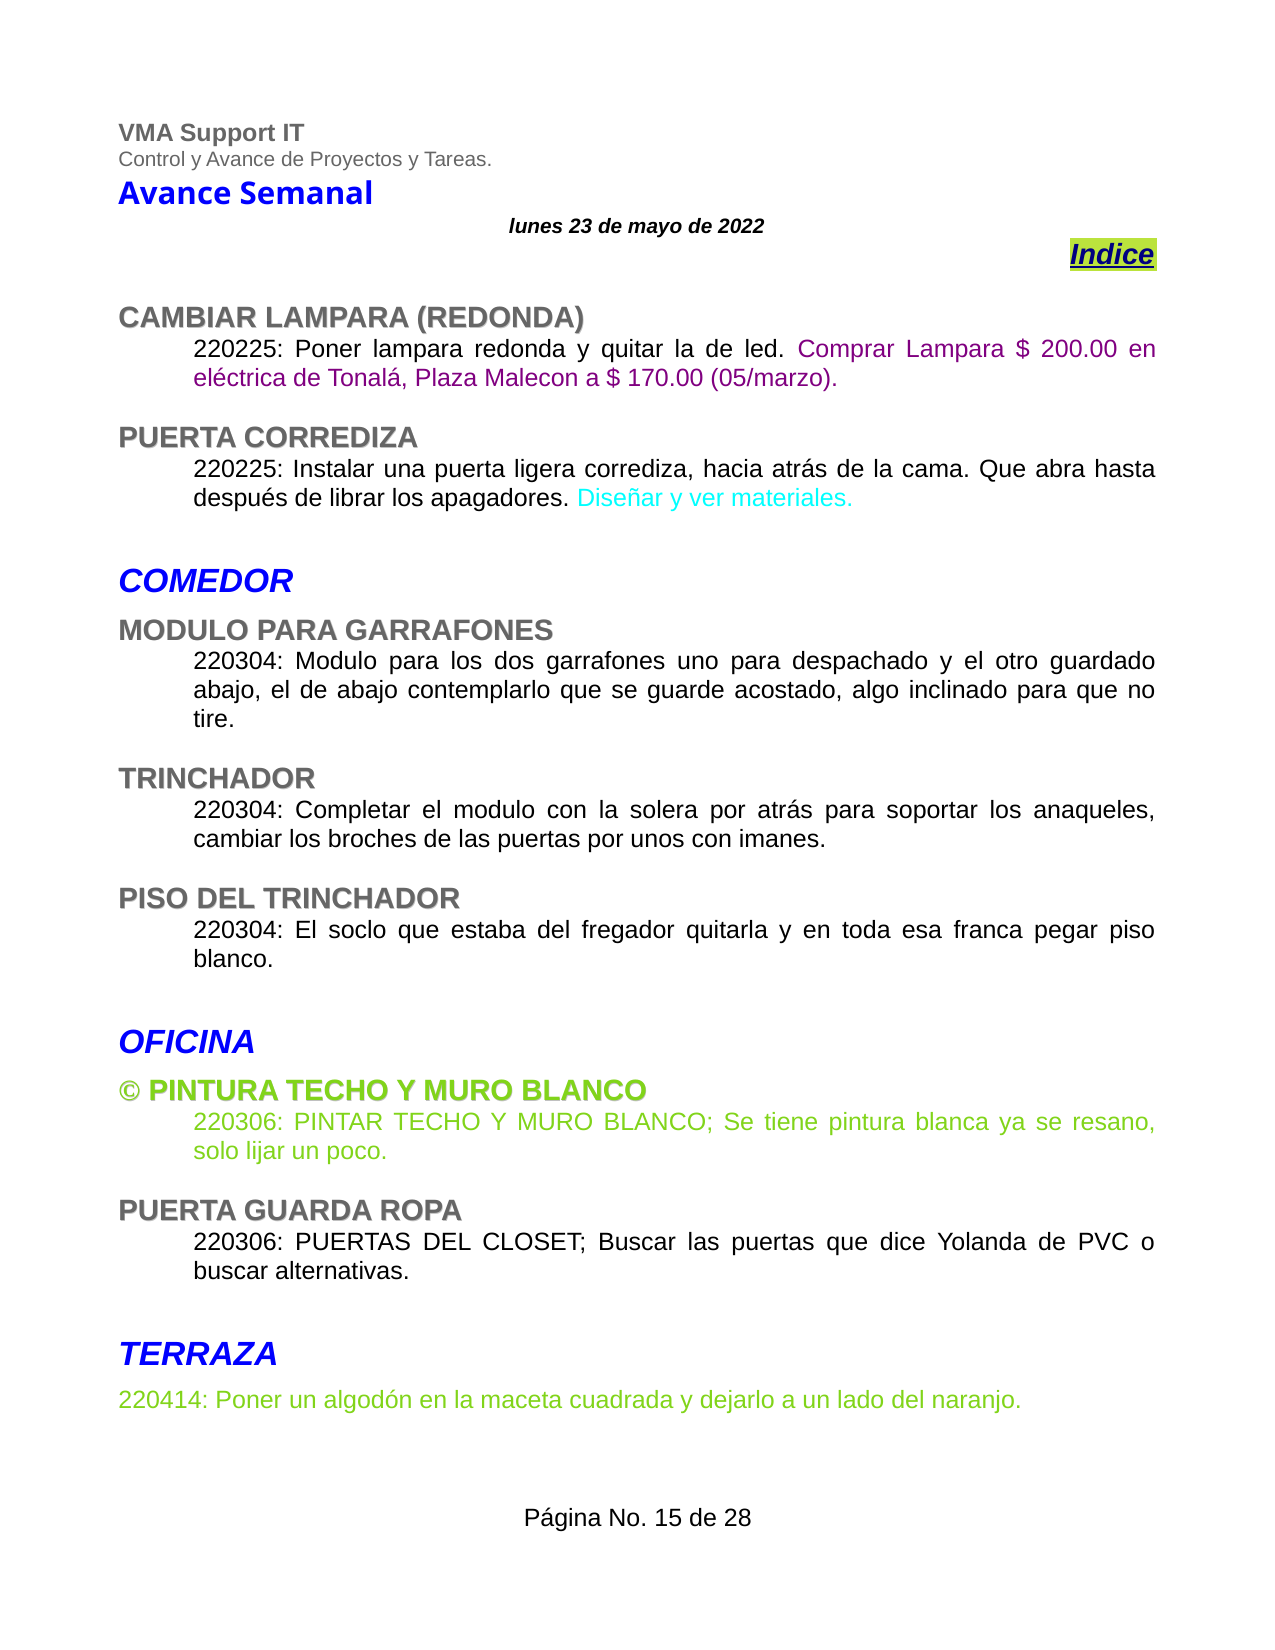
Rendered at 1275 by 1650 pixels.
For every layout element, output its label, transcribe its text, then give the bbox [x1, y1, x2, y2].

text 220225: Instalar una puerta ligera corrediza, hacia atrás de la cama. Que abra hasta después de librar los apagadores. Diseñar y ver materiales. [193, 454, 1157, 512]
text 220304: Completar el modulo con la solera por atrás para soportar los anaqueles, cambiar los broches de las puertas por unos con imanes. [193, 795, 1157, 852]
subtitle MODULO PARA GARRAFONES [118, 612, 1157, 646]
text 220414: Poner un algodón en la maceta cuadrada y dejarlo a un lado del naranjo. [118, 1385, 1157, 1414]
text 220225: Poner lampara redonda y quitar la de led. Comprar Lampara $ 200.00 en eléctrica de Tonalá, Plaza Malecon a $ 170.00 (05/marzo). [193, 334, 1157, 392]
subtitle TRINCHADOR [118, 761, 1157, 795]
subtitle © PINTURA TECHO Y MURO BLANCO [118, 1073, 1157, 1107]
subtitle TERRAZA [118, 1334, 1157, 1373]
text 220304: Modulo para los dos garrafones uno para despachado y el otro guardado abajo, el de abajo contemplarlo que se guarde acostado, algo inclinado para que no tire. [193, 646, 1157, 732]
text 220306: PINTAR TECHO Y MURO BLANCO; Se tiene pintura blanca ya se resano, solo lijar un poco. [193, 1107, 1157, 1164]
subtitle OFICINA [118, 1022, 1157, 1061]
text 220306: PUERTAS DEL CLOSET; Buscar las puertas que dice Yolanda de PVC o buscar alternativas. [193, 1227, 1157, 1284]
subtitle CAMBIAR LAMPARA (REDONDA) [118, 300, 1157, 334]
subtitle PUERTA CORREDIZA [118, 420, 1157, 454]
text 220304: El soclo que estaba del fregador quitarla y en toda esa franca pegar piso blanco. [193, 915, 1157, 972]
subtitle PUERTA GUARDA ROPA [118, 1193, 1157, 1227]
subtitle COMEDOR [118, 561, 1157, 600]
subtitle PISO DEL TRINCHADOR [118, 881, 1157, 915]
